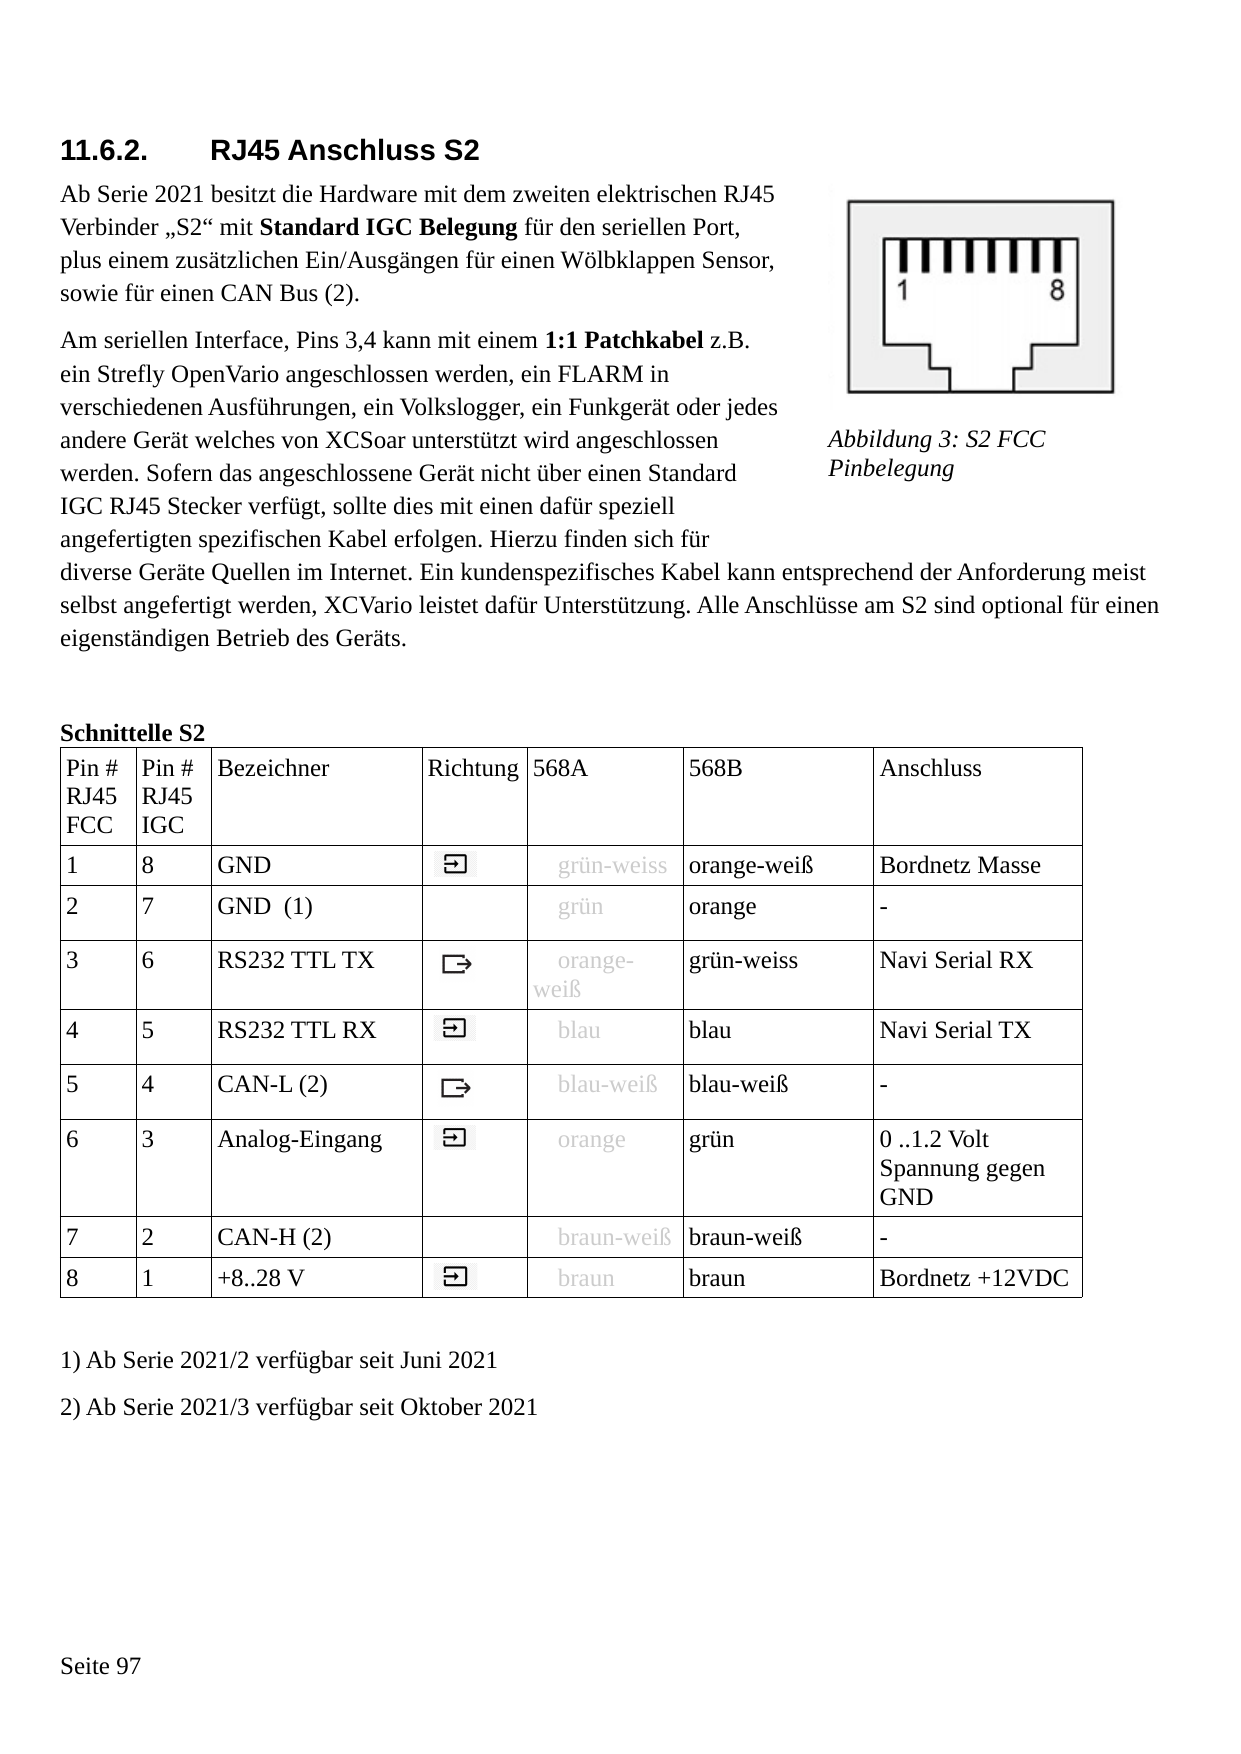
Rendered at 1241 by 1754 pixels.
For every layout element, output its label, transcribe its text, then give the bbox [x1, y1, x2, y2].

table_cell braun-weiß [684, 1217, 873, 1257]
table_cell 5 [137, 1010, 211, 1064]
table_cell 0 ..1.2 Volt Spannung gegen GND [874, 1120, 1082, 1216]
table_cell 2 [61, 886, 136, 940]
subtitle Schnittelle S2 [60, 718, 1207, 747]
text Abbildung 3: S2 FCC Pinbelegung [828, 419, 1144, 482]
table_cell 4 [61, 1010, 136, 1064]
table_cell Bordnetz +12VDC [874, 1258, 1082, 1297]
table_cell 7 [137, 886, 211, 940]
table_cell [423, 1120, 527, 1216]
table_cell - [874, 886, 1082, 940]
table_cell [423, 886, 527, 940]
table_cell GND [212, 846, 422, 885]
table_cell RS232 TTL RX [212, 1010, 422, 1064]
table_cell orange [684, 886, 873, 940]
picture [433, 1125, 476, 1150]
table_cell 5 [61, 1065, 136, 1119]
table_cell +8..28 V [212, 1258, 422, 1297]
table_header Pin # RJ45 IGC [137, 748, 211, 844]
table_cell orange-weiß [528, 941, 683, 1009]
text 1) Ab Serie 2021/2 verfügbar seit Juni 2021 [60, 1345, 1207, 1373]
picture [434, 851, 477, 877]
table_cell 1 [137, 1258, 211, 1297]
table_cell 6 [61, 1120, 136, 1216]
table_cell 2 [137, 1217, 211, 1257]
table_cell [423, 846, 527, 885]
table_cell [423, 1065, 527, 1119]
table_header Pin # RJ45 FCC [61, 748, 136, 844]
table_cell 8 [137, 846, 211, 885]
table_cell 6 [137, 941, 211, 1009]
table_cell blau [528, 1010, 683, 1064]
picture [828, 175, 1144, 419]
table_cell [423, 1258, 527, 1297]
text [1144, 179, 1207, 307]
picture [437, 1069, 475, 1107]
table_header 568B [684, 748, 873, 844]
table_header Bezeichner [212, 748, 422, 844]
table_header Richtung [423, 748, 527, 844]
table_header Anschluss [874, 748, 1082, 844]
table_cell orange-weiß [684, 846, 873, 885]
text Am seriellen Interface, Pins 3,4 kann mit einem 1:1 Patchkabel z.B. ein Strefly OpenVario angeschlossen werden, ein FLARM in verschiedenen Ausführungen, ein Volkslogger, ein Funkgerät oder jedes andere Gerät welches von XCSoar unterstützt wird angeschlossen werden. Sofern das angeschlossene Gerät nicht über einen Standard IGC RJ45 Stecker verfügt, sollte dies mit einen dafür speziell angefertigten spezifischen Kabel erfolgen. Hierzu finden sich für diverse Geräte Quellen im Internet. Ein kundenspezifisches Kabel kann entsprechend der Anforderung meist selbst angefertigt werden, XCVario leistet dafür Unterstützung. Alle Anschlüsse am S2 sind optional für einen eigenständigen Betrieb des Geräts. [60, 326, 1207, 652]
table_cell 4 [137, 1065, 211, 1119]
table_cell RS232 TTL TX [212, 941, 422, 1009]
table_cell braun [684, 1258, 873, 1297]
picture [438, 945, 476, 983]
text 2) Ab Serie 2021/3 verfügbar seit Oktober 2021 [60, 1392, 1207, 1421]
table_cell CAN-H (2) [212, 1217, 422, 1257]
table_cell grün-weiss [528, 846, 683, 885]
table_cell 7 [61, 1217, 136, 1257]
table_cell grün [684, 1120, 873, 1216]
text Ab Serie 2021 besitzt die Hardware mit dem zweiten elektrischen RJ45 Verbinder „S2“ mit Standard IGC Belegung für den seriellen Port, plus einem zusätzlichen Ein/Ausgängen für einen Wölbklappen Sensor, sowie für einen CAN Bus (2). [60, 179, 828, 307]
table_cell 3 [61, 941, 136, 1009]
table_cell blau-weiß [684, 1065, 873, 1119]
subtitle RJ45 Anschluss S2 [60, 133, 1207, 175]
table_cell CAN-L (2) [212, 1065, 422, 1119]
table_cell 1 [61, 846, 136, 885]
table_cell Navi Serial TX [874, 1010, 1082, 1064]
table_cell Bordnetz Masse [874, 846, 1082, 885]
picture [433, 1263, 478, 1290]
picture [433, 1015, 476, 1041]
table_cell 3 [137, 1120, 211, 1216]
table_cell [423, 1217, 527, 1257]
table_cell [423, 941, 527, 1009]
table_cell grün [528, 886, 683, 940]
table_cell blau-weiß [528, 1065, 683, 1119]
table_cell blau [684, 1010, 873, 1064]
table_cell - [874, 1065, 1082, 1119]
table_cell orange [528, 1120, 683, 1216]
table_cell braun [528, 1258, 683, 1297]
table_cell - [874, 1217, 1082, 1257]
table_header 568A [528, 748, 683, 844]
table_cell GND (1) [212, 886, 422, 940]
table_cell braun-weiß [528, 1217, 683, 1257]
table_cell grün-weiss [684, 941, 873, 1009]
table_cell Analog-Eingang [212, 1120, 422, 1216]
table_cell Navi Serial RX [874, 941, 1082, 1009]
table_cell 8 [61, 1258, 136, 1297]
table_cell [423, 1010, 527, 1064]
